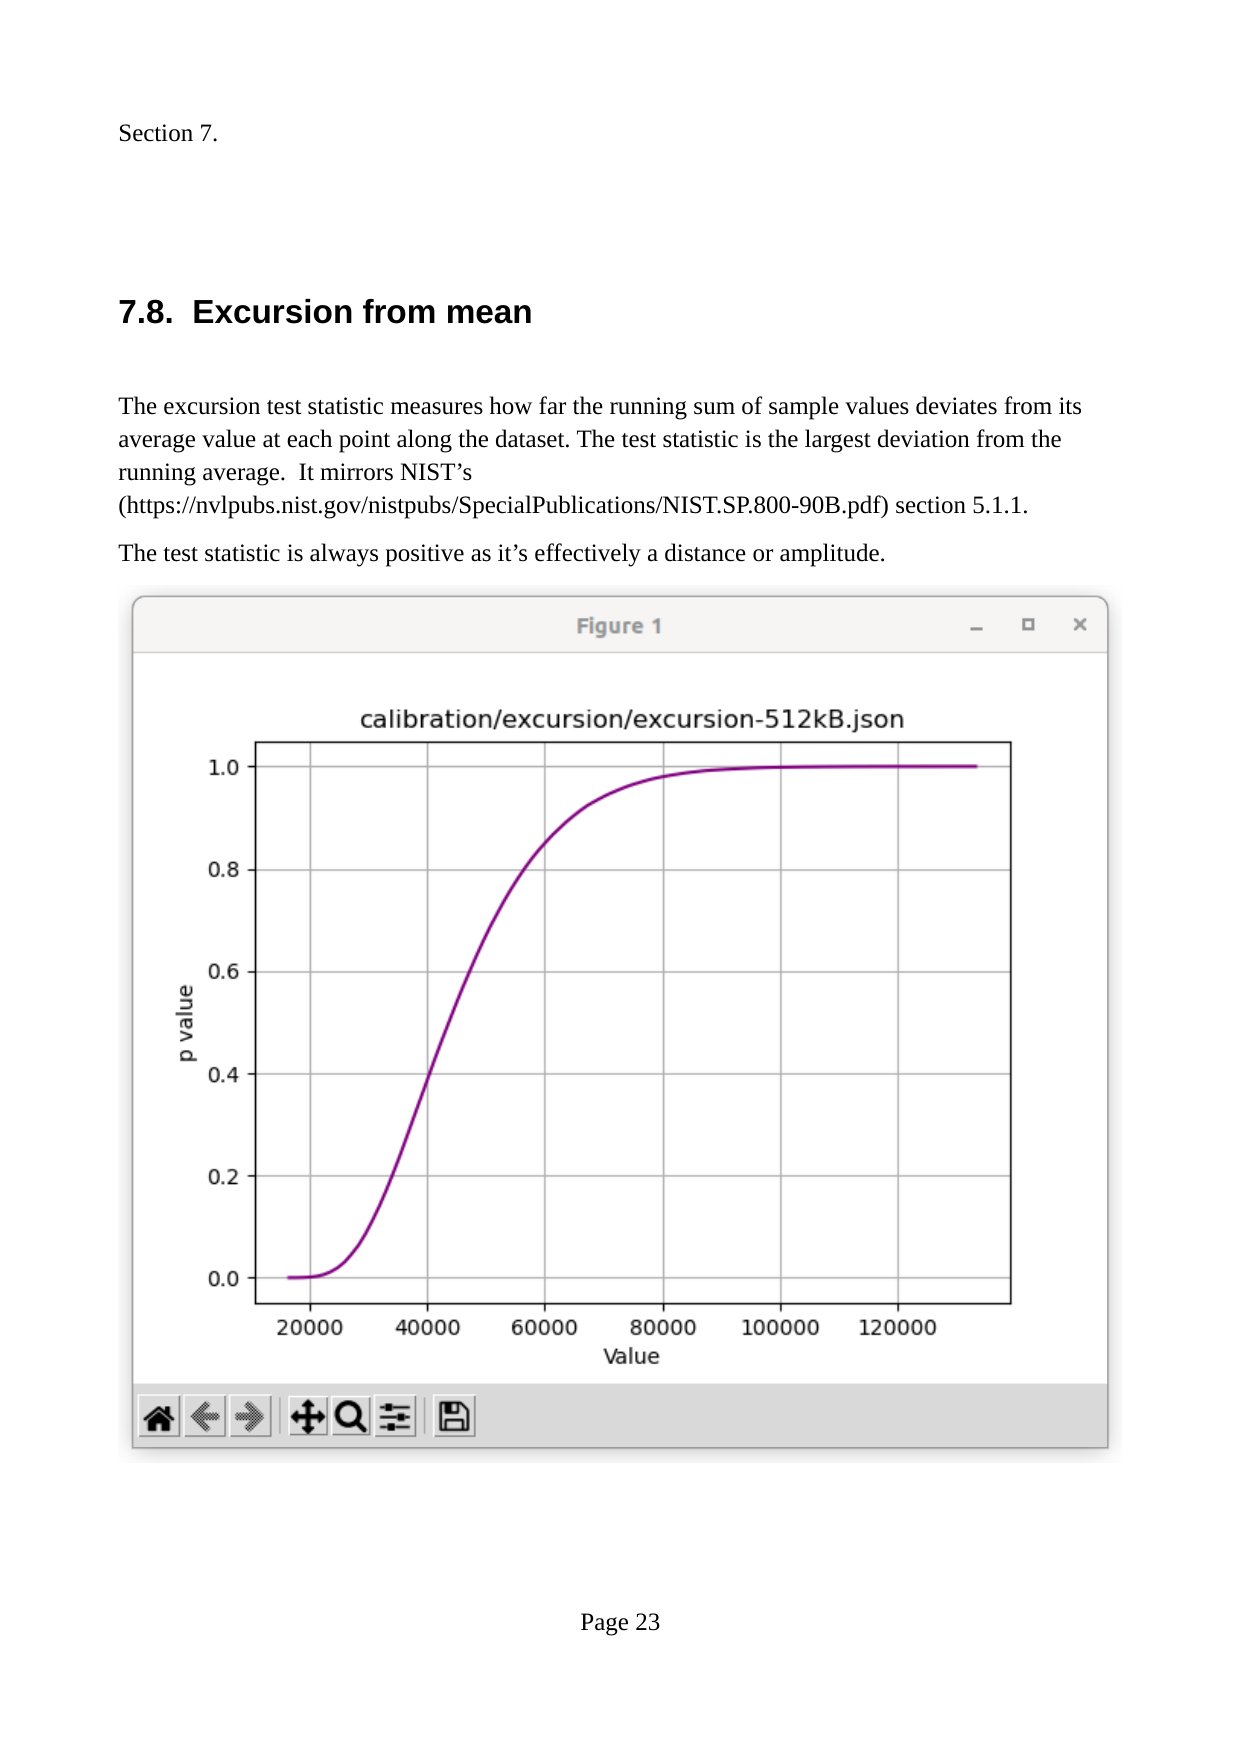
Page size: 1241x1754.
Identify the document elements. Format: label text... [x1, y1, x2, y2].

subtitle Excursion from mean [118, 292, 1122, 331]
text The excursion test statistic measures how far the running sum of sample values deviates from its average value at each point along the dataset. The test statistic is the largest deviation from the running average. It mirrors NIST’s (https://nvlpubs.nist.gov/nistpubs/SpecialPublications/NIST.SP.800-90B.pdf) section 5.1.1. [118, 391, 1122, 519]
text The test statistic is always positive as it’s effectively a distance or amplitude. [118, 538, 1122, 566]
picture [118, 585, 1123, 1463]
